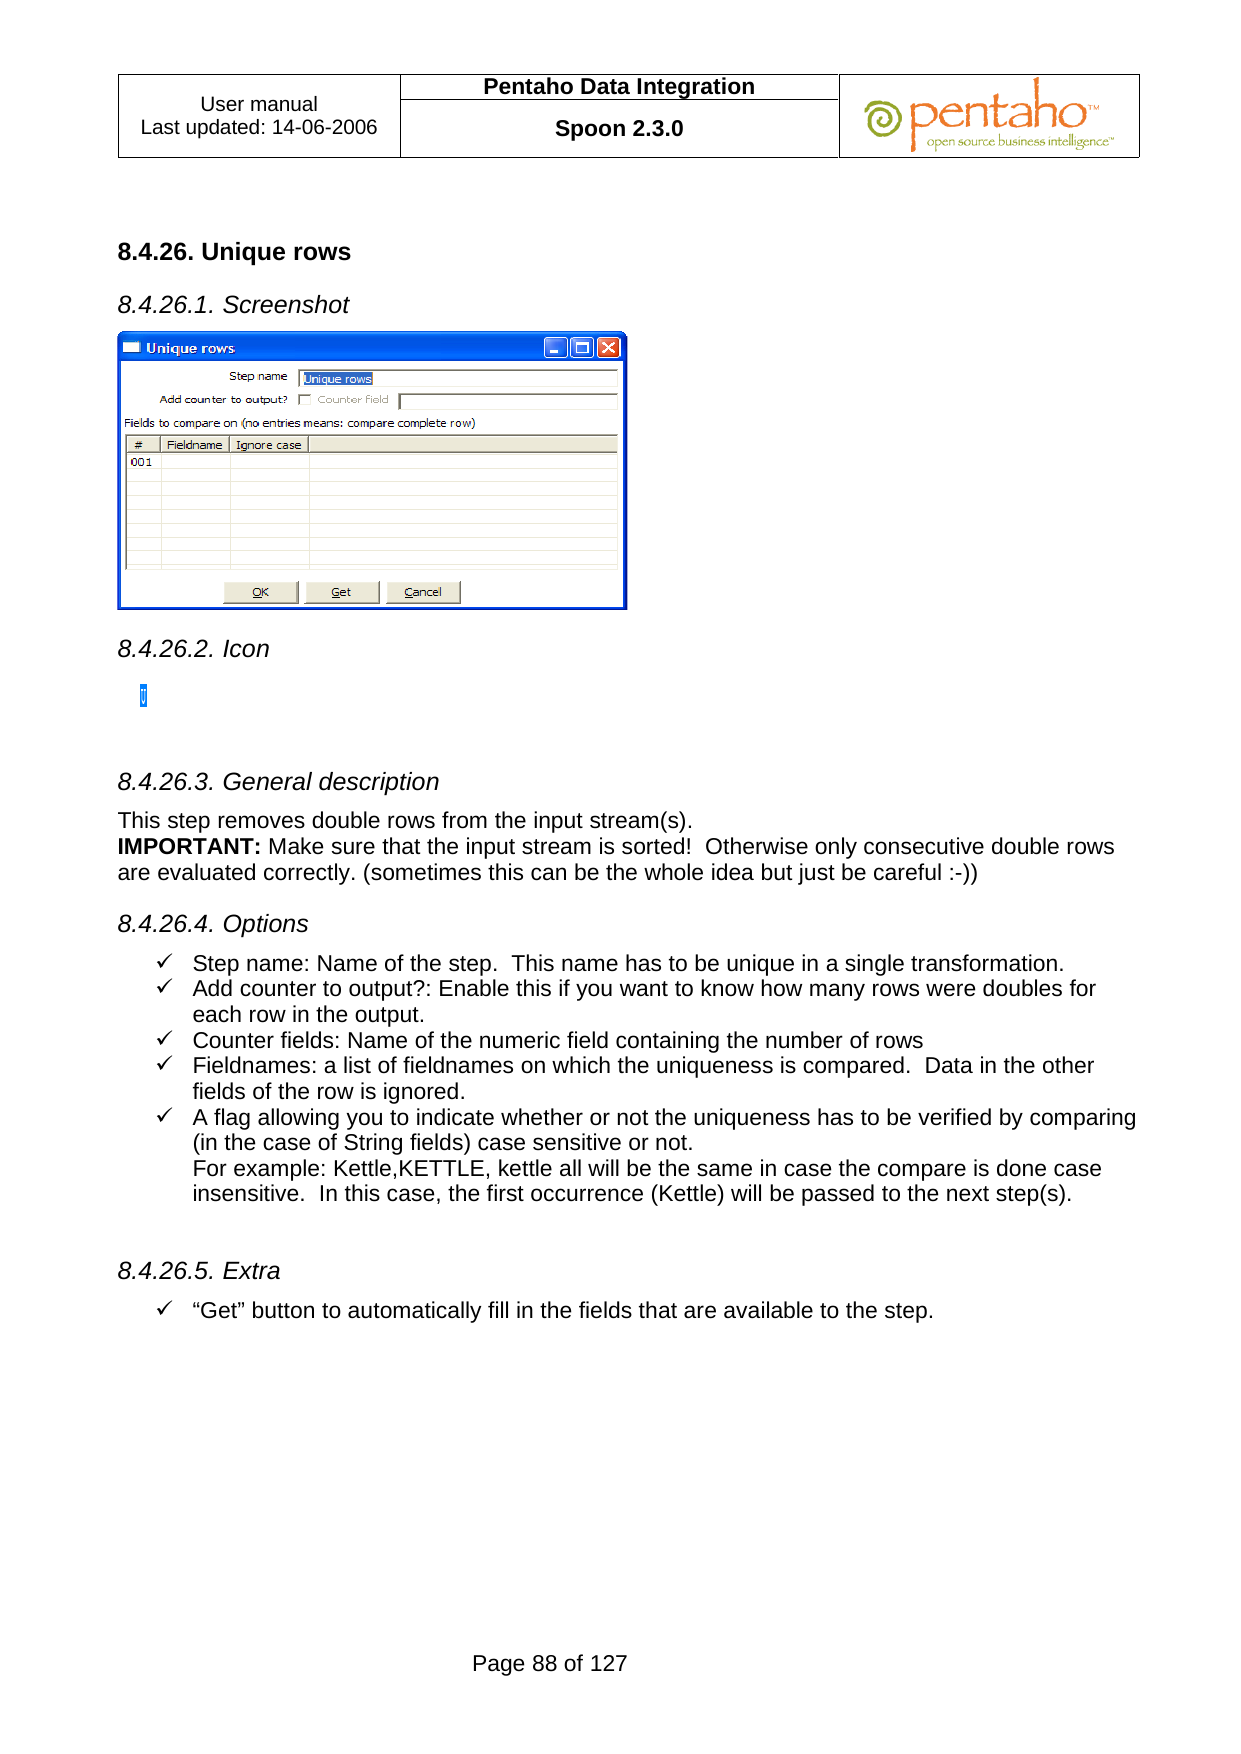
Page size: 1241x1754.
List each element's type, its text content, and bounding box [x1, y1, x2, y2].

picture [117, 331, 628, 610]
list A flag allowing you to indicate whether or not the uniqueness has to be verified by comparing (in the case of String fields) case sensitive or not. [155, 1104, 1137, 1156]
subtitle Icon [117, 635, 1137, 663]
list Add counter to output?: Enable this if you want to know how many rows were doubles for each row in the output. [155, 976, 1137, 1027]
text IMPORTANT: Make sure that the input stream is sorted! Otherwise only consecutive double rows are evaluated correctly. (sometimes this can be the whole idea but just be careful :-)) [117, 834, 1137, 885]
list Step name: Name of the step. This name has to be unique in a single transformation. [155, 950, 1137, 976]
picture [140, 684, 147, 707]
subtitle Extra [117, 1257, 1137, 1285]
subtitle General description [117, 768, 1137, 796]
text This step removes double rows from the input stream(s). [117, 808, 1137, 834]
list Counter fields: Name of the numeric field containing the number of rows [155, 1027, 1137, 1053]
list “Get” button to automatically fill in the fields that are available to the step. [155, 1298, 1137, 1323]
subtitle Screenshot [117, 291, 1137, 319]
list Fieldnames: a list of fieldnames on which the uniqueness is compared. Data in the other fields of the row is ignored. [155, 1053, 1137, 1104]
list For example: Kettle,KETTLE, kettle all will be the same in case the compare is done case insensitive. In this case, the first occurrence (Kettle) will be passed to the next step(s). [155, 1156, 1137, 1207]
subtitle Unique rows [117, 238, 1137, 266]
subtitle Options [117, 910, 1137, 938]
